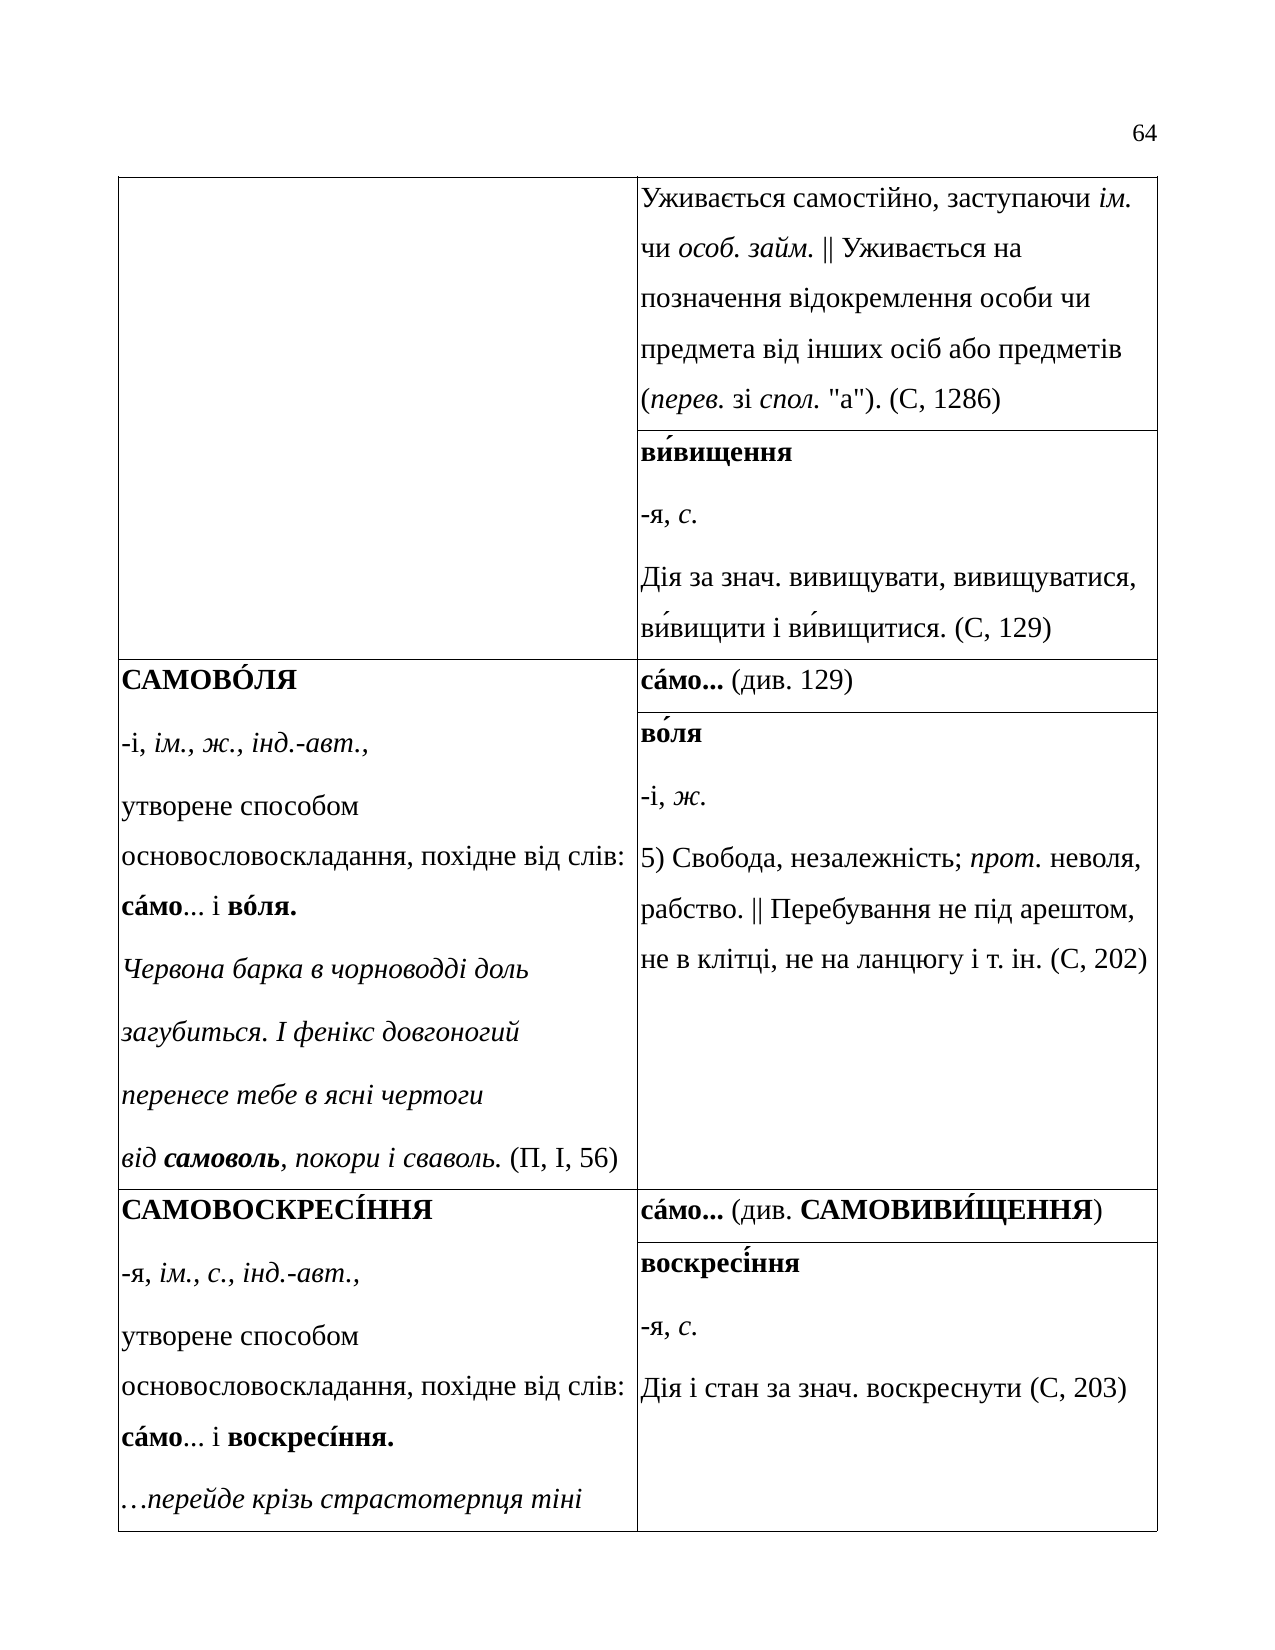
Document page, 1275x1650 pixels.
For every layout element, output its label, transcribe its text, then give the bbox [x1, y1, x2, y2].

table_cell САМОВОСКРЕСÍННЯ -я, ім., с., інд.-авт., утворене способом основословоскладання, похідне від слів: сáмо... і воскресíння. …перейде крізь страстотерпця тіні [119, 1190, 637, 1531]
table_cell сáмо... (див. САМОВИВИ́ЩЕННЯ) [638, 1190, 1157, 1241]
table_cell во́ля -і, ж. 5) Свобода, незалежність; прот. неволя, рабство. || Перебування не під арештом, не в клітці, не на ланцюгу і т. ін. (С, 202) [638, 713, 1157, 1189]
table_cell воскресі́ння -я, с. Дія і стан за знач. воскреснути (С, 203) [638, 1243, 1157, 1531]
table_cell [119, 178, 637, 659]
table_cell сáмо... (див. 129) [638, 660, 1157, 711]
table_cell САМОВÓЛЯ -і, ім., ж., інд.-авт., утворене способом основословоскладання, похідне від слів: сáмо... і вóля. Червона барка в чорноводді доль загубиться. І фенікс довгоногий перенесе тебе в ясні чертоги від самоволь, покори і сваволь. (П, І, 56) [119, 660, 637, 1189]
table_cell Уживається самостійно, заступаючи ім. чи особ. займ. || Уживається на позначення відокремлення особи чи предмета від інших осіб або предметів (перев. зі спол. "а"). (С, 1286) [638, 178, 1157, 430]
table_cell ви́вищення -я, с. Дія за знач. вивищувати, вивищуватися, ви́вищити і ви́вищитися. (С, 129) [638, 431, 1157, 659]
